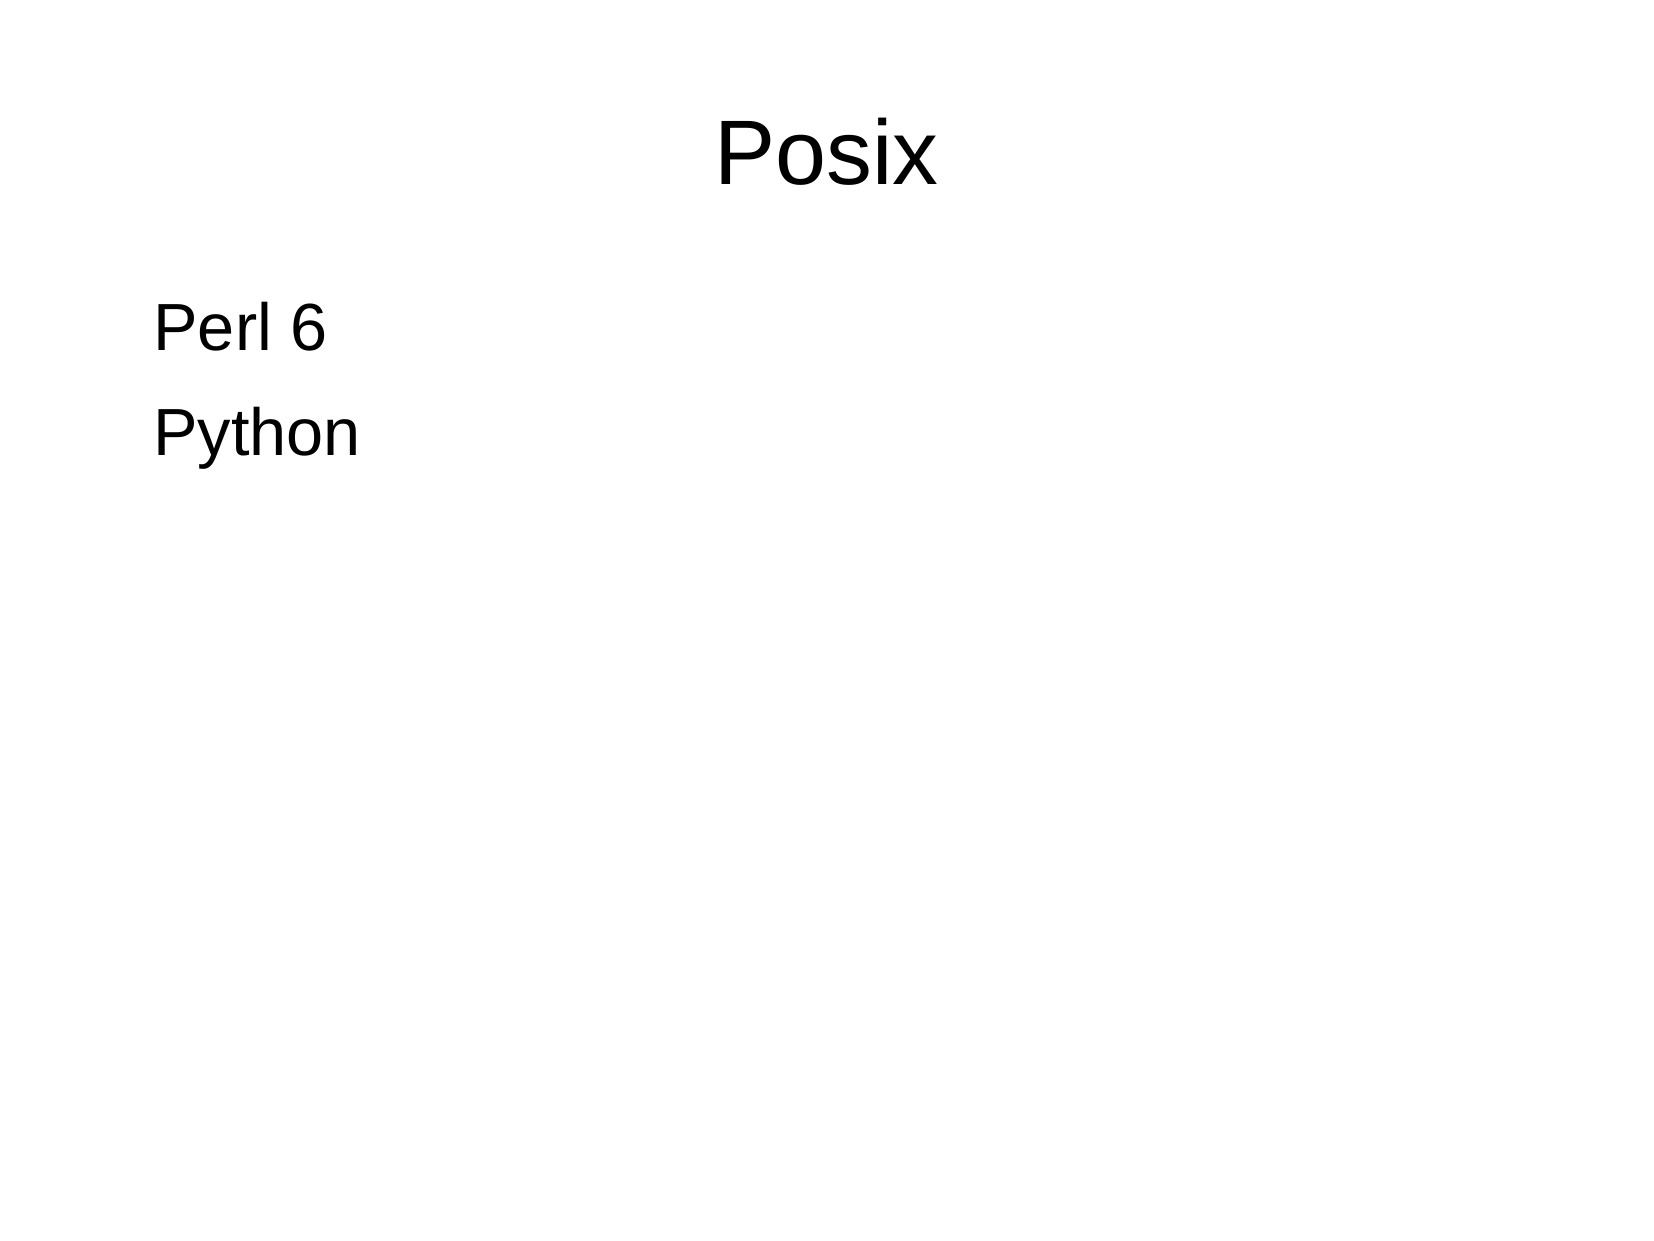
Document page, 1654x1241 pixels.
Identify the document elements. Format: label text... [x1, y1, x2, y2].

list Perl 6 Python [82, 290, 1571, 1010]
title Posix [82, 49, 1571, 257]
